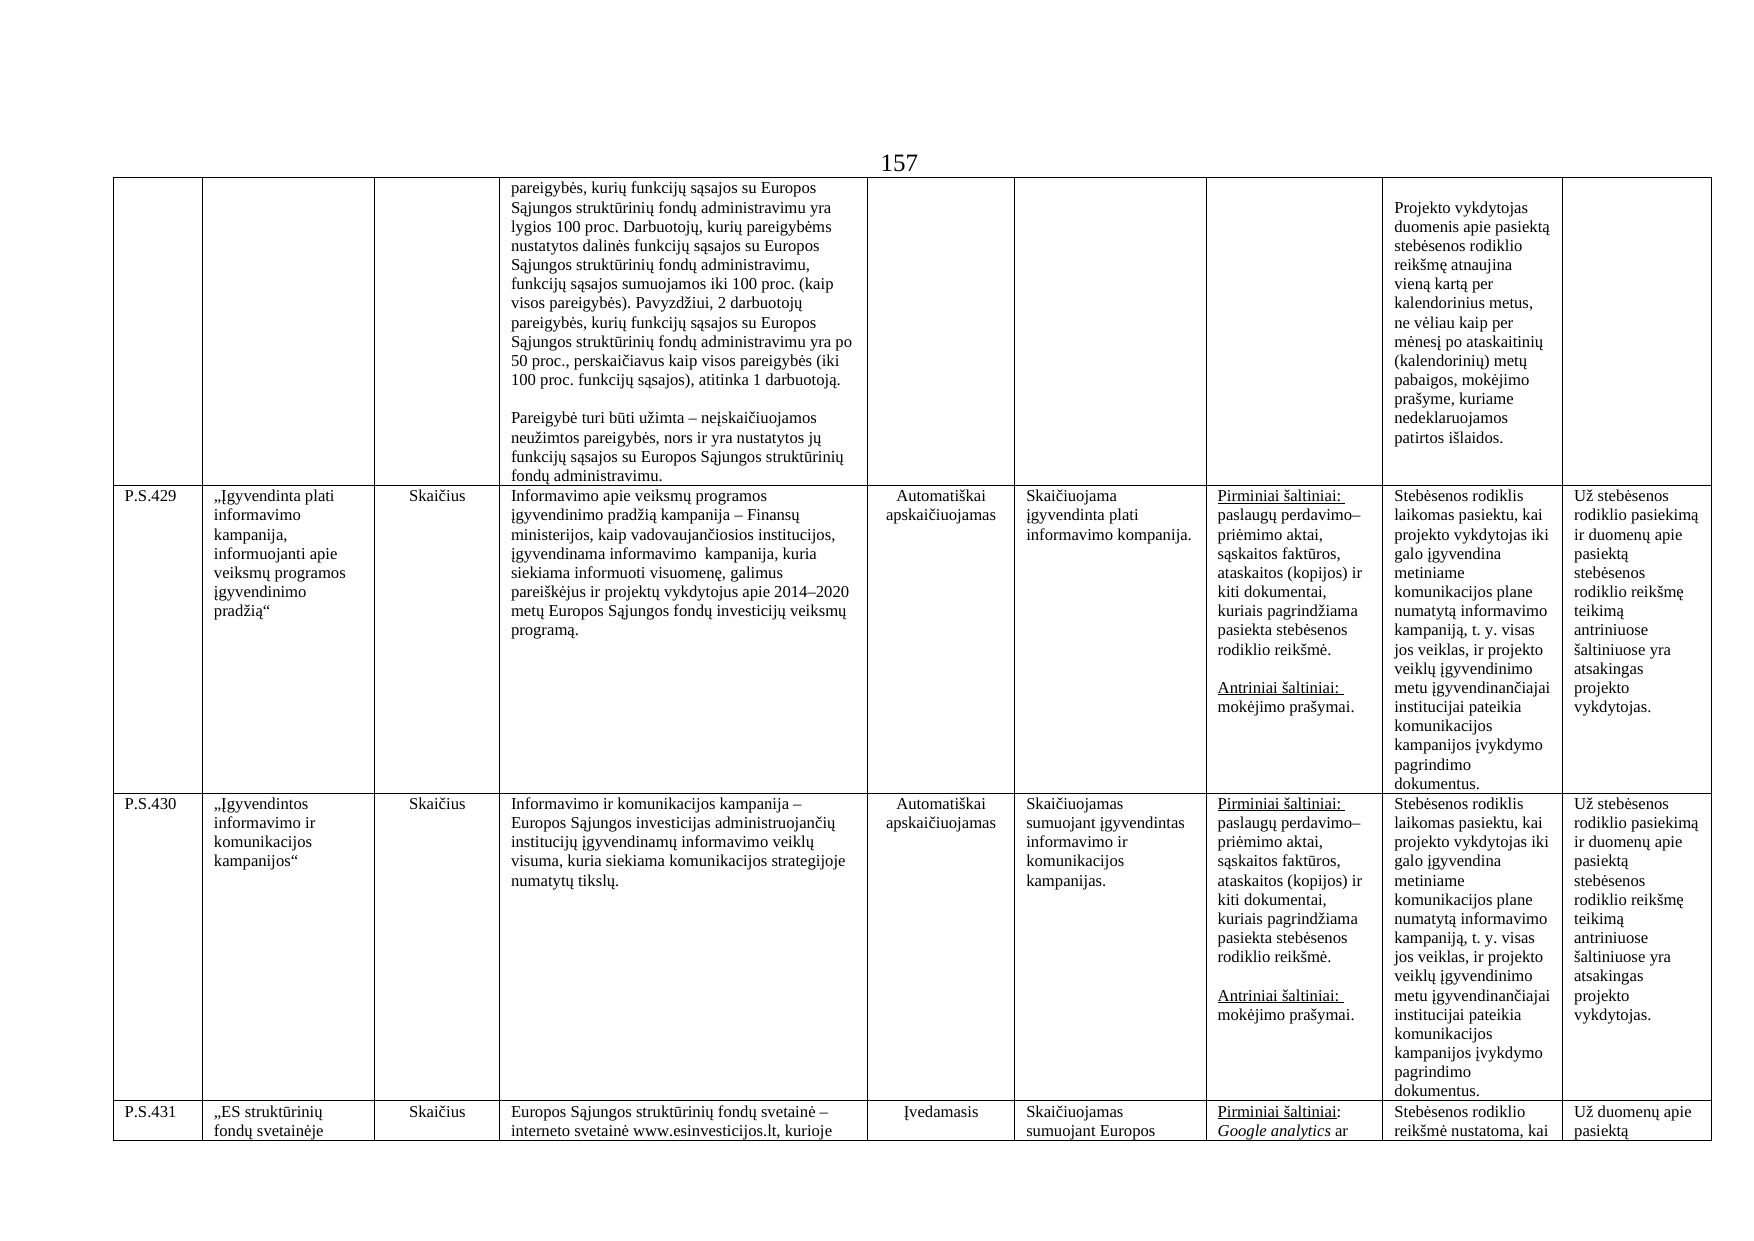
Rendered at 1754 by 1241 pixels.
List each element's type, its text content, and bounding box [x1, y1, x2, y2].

table_cell P.S.430 [114, 794, 202, 1100]
table_cell Projekto vykdytojas duomenis apie pasiektą stebėsenos rodiklio reikšmę atnaujina vieną kartą per kalendorinius metus, ne vėliau kaip per mėnesį po ataskaitinių (kalendorinių) metų pabaigos, mokėjimo prašyme, kuriame nedeklaruojamos patirtos išlaidos. [1383, 178, 1562, 485]
table_cell Skaičius [375, 486, 499, 793]
table_cell [1563, 178, 1711, 485]
table_cell „Įgyvendinta plati informavimo kampanija, informuojanti apie veiksmų programos įgyvendinimo pradžią“ [203, 486, 374, 793]
table_cell Stebėsenos rodiklis laikomas pasiektu, kai projekto vykdytojas iki galo įgyvendina metiniame komunikacijos plane numatytą informavimo kampaniją, t. y. visas jos veiklas, ir projekto veiklų įgyvendinimo metu įgyvendinančiajai institucijai pateikia komunikacijos kampanijos įvykdymo pagrindimo dokumentus. [1383, 794, 1562, 1100]
table_cell [868, 178, 1014, 485]
table_cell Stebėsenos rodiklis laikomas pasiektu, kai projekto vykdytojas iki galo įgyvendina metiniame komunikacijos plane numatytą informavimo kampaniją, t. y. visas jos veiklas, ir projekto veiklų įgyvendinimo metu įgyvendinančiajai institucijai pateikia komunikacijos kampanijos įvykdymo pagrindimo dokumentus. [1383, 486, 1562, 793]
table_cell [1207, 178, 1382, 485]
table_cell Įvedamasis [868, 1101, 1014, 1140]
table_cell Pirminiai šaltiniai: paslaugų perdavimo–priėmimo aktai, sąskaitos faktūros, ataskaitos (kopijos) ir kiti dokumentai, kuriais pagrindžiama pasiekta stebėsenos rodiklio reikšmė. Antriniai šaltiniai: mokėjimo prašymai. [1207, 486, 1382, 793]
table_cell Automatiškai apskaičiuojamas [868, 794, 1014, 1100]
table_cell Skaičius [375, 1101, 499, 1140]
table_cell P.S.431 [114, 1101, 202, 1140]
table_cell Skaičius [375, 794, 499, 1100]
table_cell [114, 178, 202, 485]
table_cell Informavimo ir komunikacijos kampanija – Europos Sąjungos investicijas administruojančių institucijų įgyvendinamų informavimo veiklų visuma, kuria siekiama komunikacijos strategijoje numatytų tikslų. [500, 794, 867, 1100]
table_cell P.S.429 [114, 486, 202, 793]
table_cell Už stebėsenos rodiklio pasiekimą ir duomenų apie pasiektą stebėsenos rodiklio reikšmę teikimą antriniuose šaltiniuose yra atsakingas projekto vykdytojas. [1563, 486, 1711, 793]
table_cell Skaičiuojama įgyvendinta plati informavimo kompanija. [1015, 486, 1206, 793]
table_cell Už stebėsenos rodiklio pasiekimą ir duomenų apie pasiektą stebėsenos rodiklio reikšmę teikimą antriniuose šaltiniuose yra atsakingas projekto vykdytojas. [1563, 794, 1711, 1100]
table_cell Pirminiai šaltiniai: paslaugų perdavimo– priėmimo aktai, sąskaitos faktūros, ataskaitos (kopijos) ir kiti dokumentai, kuriais pagrindžiama pasiekta stebėsenos rodiklio reikšmė. Antriniai šaltiniai: mokėjimo prašymai. [1207, 794, 1382, 1100]
table_cell „Įgyvendintos informavimo ir komunikacijos kampanijos“ [203, 794, 374, 1100]
table_cell Skaičiuojamas sumuojant Europos [1015, 1101, 1206, 1140]
table_cell [375, 178, 499, 485]
table_cell Automatiškai apskaičiuojamas [868, 486, 1014, 793]
table_cell Stebėsenos rodiklio reikšmė nustatoma, kai [1383, 1101, 1562, 1140]
table_cell Europos Sąjungos struktūrinių fondų svetainė – interneto svetainė www.esinvesticijos.lt, kurioje [500, 1101, 867, 1140]
table_cell Skaičiuojamas sumuojant įgyvendintas informavimo ir komunikacijos kampanijas. [1015, 794, 1206, 1100]
table_cell pareigybės, kurių funkcijų sąsajos su Europos Sąjungos struktūrinių fondų administravimu yra lygios 100 proc. Darbuotojų, kurių pareigybėms nustatytos dalinės funkcijų sąsajos su Europos Sąjungos struktūrinių fondų administravimu, funkcijų sąsajos sumuojamos iki 100 proc. (kaip visos pareigybės). Pavyzdžiui, 2 darbuotojų pareigybės, kurių funkcijų sąsajos su Europos Sąjungos struktūrinių fondų administravimu yra po 50 proc., perskaičiavus kaip visos pareigybės (iki 100 proc. funkcijų sąsajos), atitinka 1 darbuotoją. Pareigybė turi būti užimta – neįskaičiuojamos neužimtos pareigybės, nors ir yra nustatytos jų funkcijų sąsajos su Europos Sąjungos struktūrinių fondų administravimu. [500, 178, 867, 485]
table_cell Už duomenų apie pasiektą [1563, 1101, 1711, 1140]
table_cell „ES struktūrinių fondų svetainėje [203, 1101, 374, 1140]
table_cell Pirminiai šaltiniai: Google analytics ar [1207, 1101, 1382, 1140]
table_cell [203, 178, 374, 485]
table_cell [1015, 178, 1206, 485]
table_cell Informavimo apie veiksmų programos įgyvendinimo pradžią kampanija – Finansų ministerijos, kaip vadovaujančiosios institucijos, įgyvendinama informavimo kampanija, kuria siekiama informuoti visuomenę, galimus pareiškėjus ir projektų vykdytojus apie 2014–2020 metų Europos Sąjungos fondų investicijų veiksmų programą. [500, 486, 867, 793]
